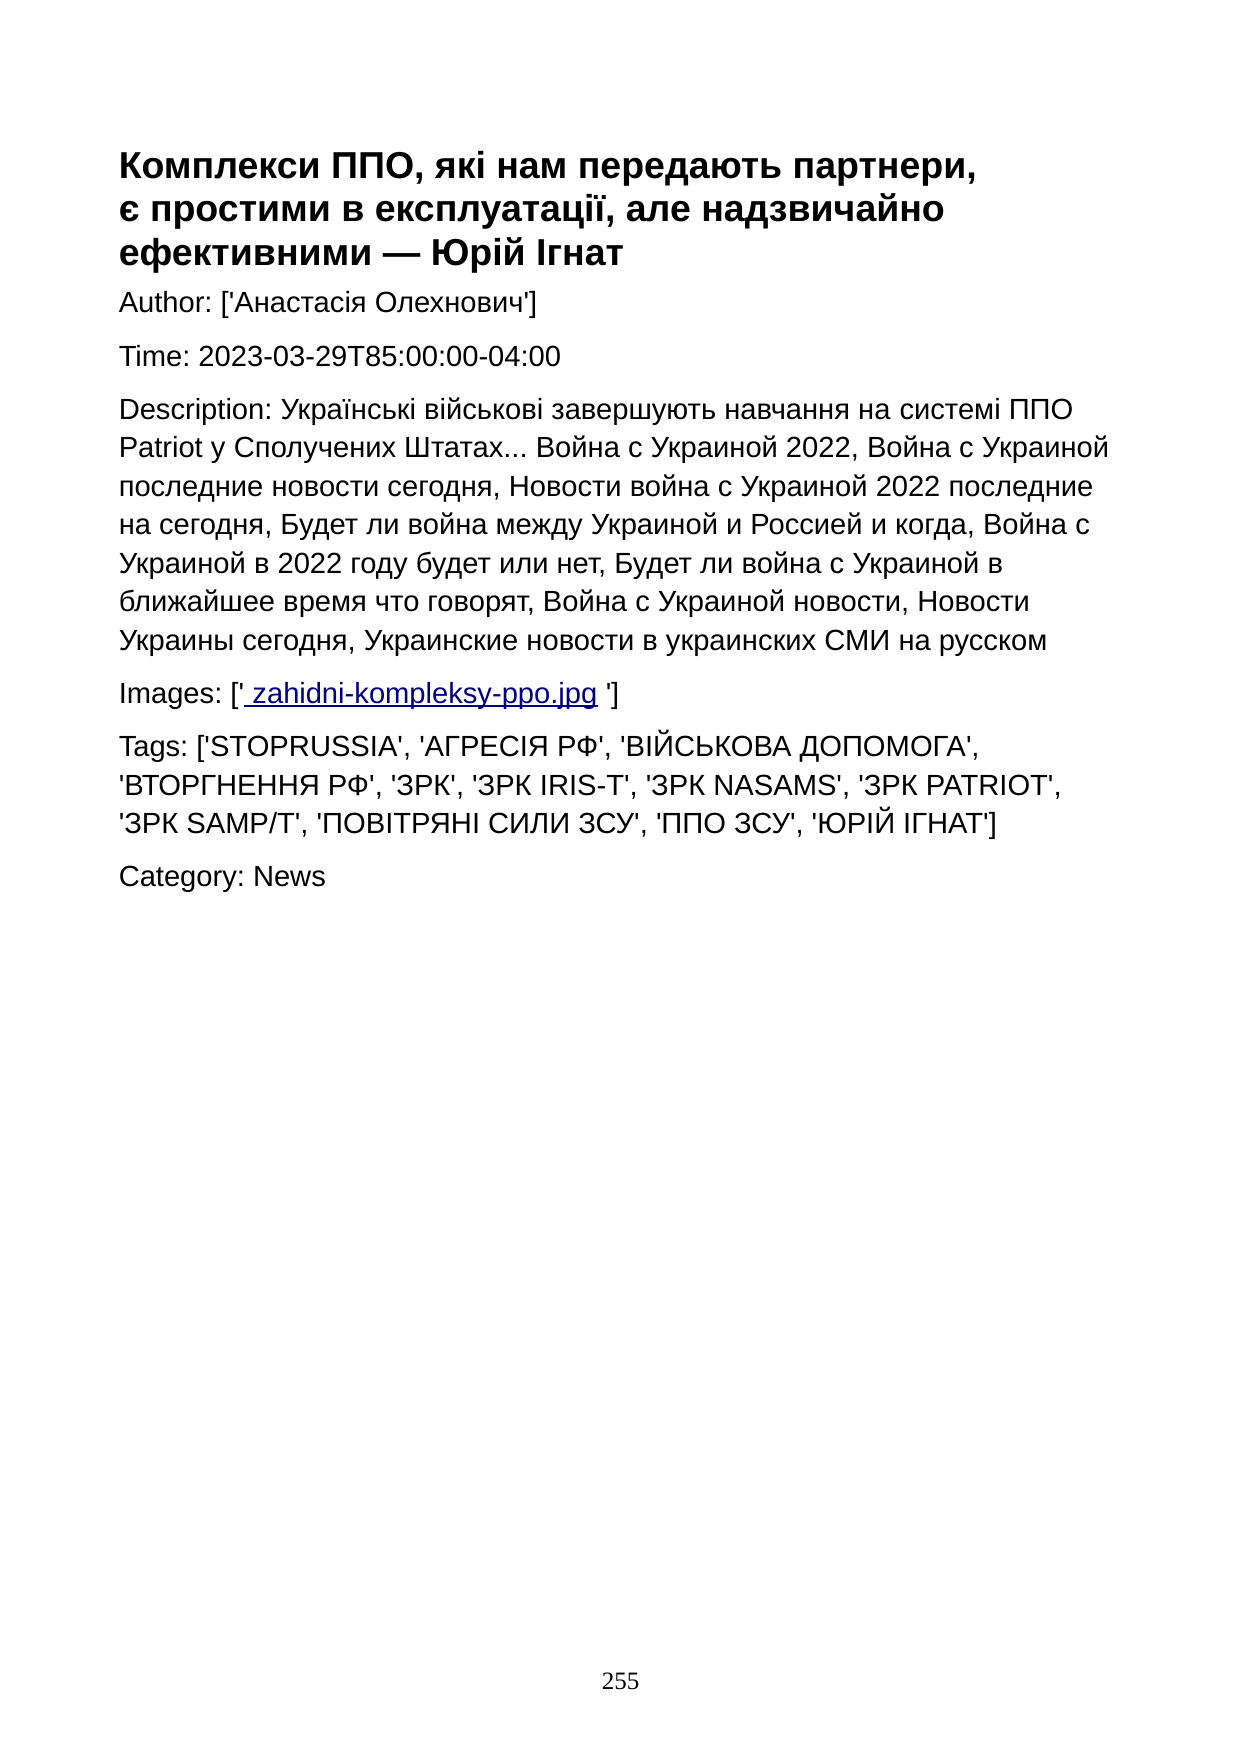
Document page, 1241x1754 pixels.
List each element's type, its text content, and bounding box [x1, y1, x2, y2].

subtitle Комплекси ППО, які нам передають партнери, є простими в експлуатації, але надзвичайно ефективними — Юрій Ігнат [118, 143, 1122, 273]
text Time: 2023-03-29T85:00:00-04:00 [118, 338, 1122, 372]
text Author: ['Анастасія Олехнович'] [118, 285, 1122, 319]
text Images: [' zahidni-kompleksy-ppo.jpg '] [118, 676, 1122, 709]
text Tags: ['STOPRUSSIA', 'АГРЕСІЯ РФ', 'ВІЙСЬКОВА ДОПОМОГА', 'ВТОРГНЕННЯ РФ', 'ЗРК', 'ЗРК IRIS-Т', 'ЗРК NASAMS', 'ЗРК PATRIOT', 'ЗРК SAMP/T', 'ПОВІТРЯНІ СИЛИ ЗСУ', 'ППО ЗСУ', 'ЮРІЙ ІГНАТ'] [118, 729, 1122, 840]
text Category: News [118, 859, 1122, 893]
text Description: Українські військові завершують навчання на системі ППО Patriot у Сполучених Штатах... Война с Украиной 2022, Война с Украиной последние новости сегодня, Новости война с Украиной 2022 последние на сегодня, Будет ли война между Украиной и Россией и когда, Война с Украиной в 2022 году будет или нет, Будет ли война с Украиной в ближайшее время что говорят, Война с Украиной новости, Новости Украины сегодня, Украинские новости в украинских СМИ на русском [118, 392, 1122, 656]
